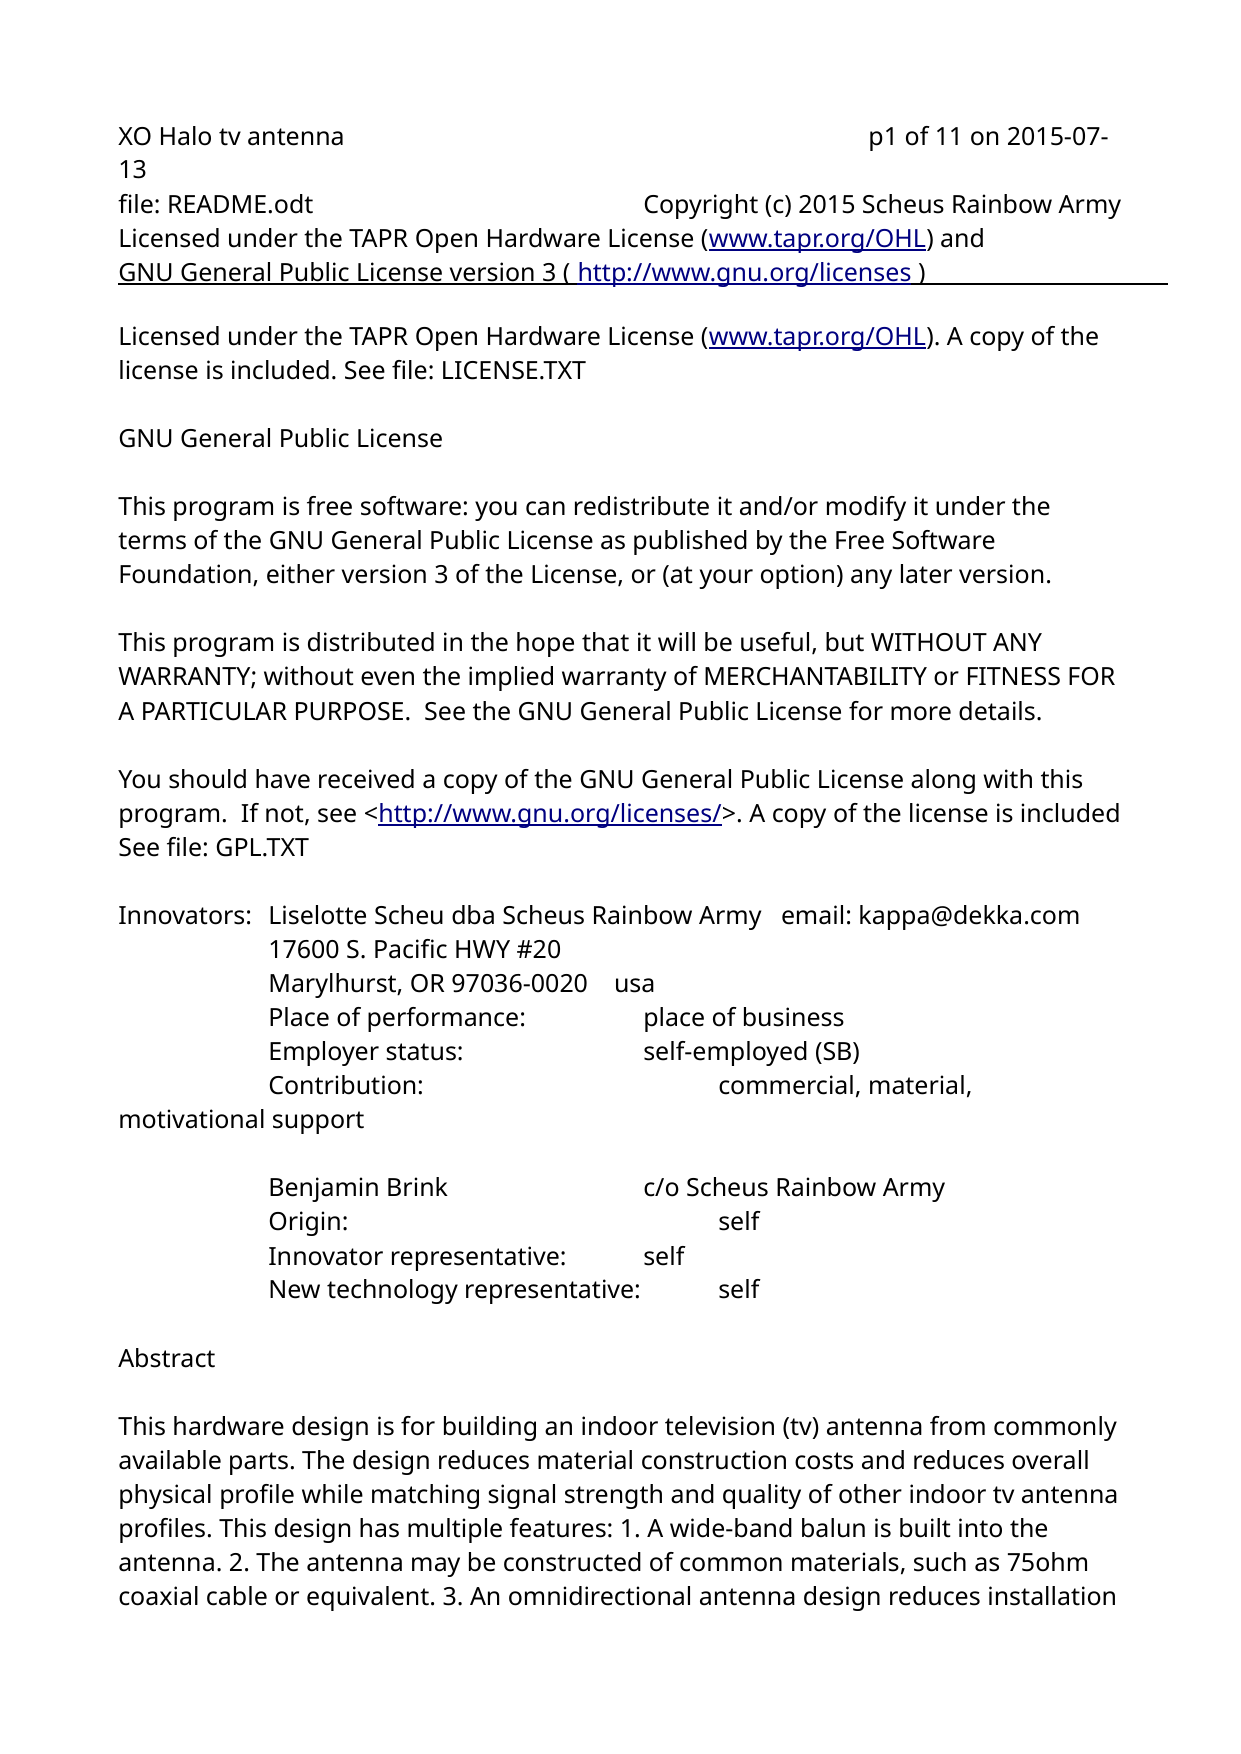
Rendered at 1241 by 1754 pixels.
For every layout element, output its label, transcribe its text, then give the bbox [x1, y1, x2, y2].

text This program is free software: you can redistribute it and/or modify it under the terms of the GNU General Public License as published by the Free Software Foundation, either version 3 of the License, or (at your option) any later version. [118, 489, 1122, 591]
text 17600 S. Pacific HWY #20 [118, 932, 1122, 966]
text This program is distributed in the hope that it will be useful, but WITHOUT ANY WARRANTY; without even the implied warranty of MERCHANTABILITY or FITNESS FOR A PARTICULAR PURPOSE. See the GNU General Public License for more details. [118, 625, 1122, 727]
text Abstract [118, 1340, 1122, 1374]
text Licensed under the TAPR Open Hardware License (www.tapr.org/OHL). A copy of the license is included. See file: LICENSE.TXT [118, 318, 1122, 387]
text Benjamin Brink c/o Scheus Rainbow Army [118, 1170, 1122, 1204]
text New technology representative: self [118, 1272, 1122, 1306]
text GNU General Public License [118, 421, 1122, 455]
text Innovators: Liselotte Scheu dba Scheus Rainbow Army email: kappa@dekka.com [118, 897, 1122, 932]
text Contribution: commercial, material, motivational support [118, 1068, 1122, 1136]
text Place of performance: place of business [118, 1000, 1122, 1034]
text Marylhurst, OR 97036-0020 usa [118, 966, 1122, 1000]
text You should have received a copy of the GNU General Public License along with this program. If not, see <http://www.gnu.org/licenses/>. A copy of the license is included See file: GPL.TXT [118, 761, 1122, 863]
text Innovator representative: self [118, 1238, 1122, 1272]
text Origin: self [118, 1204, 1122, 1238]
text Employer status: self-employed (SB) [118, 1034, 1122, 1068]
text This hardware design is for building an indoor television (tv) antenna from commonly available parts. The design reduces material construction costs and reduces overall physical profile while matching signal strength and quality of other indoor tv antenna profiles. This design has multiple features: 1. A wide-band balun is built into the antenna. 2. The antenna may be constructed of common materials, such as 75ohm coaxial cable or equivalent. 3. An omnidirectional antenna design reduces installation [118, 1408, 1122, 1613]
